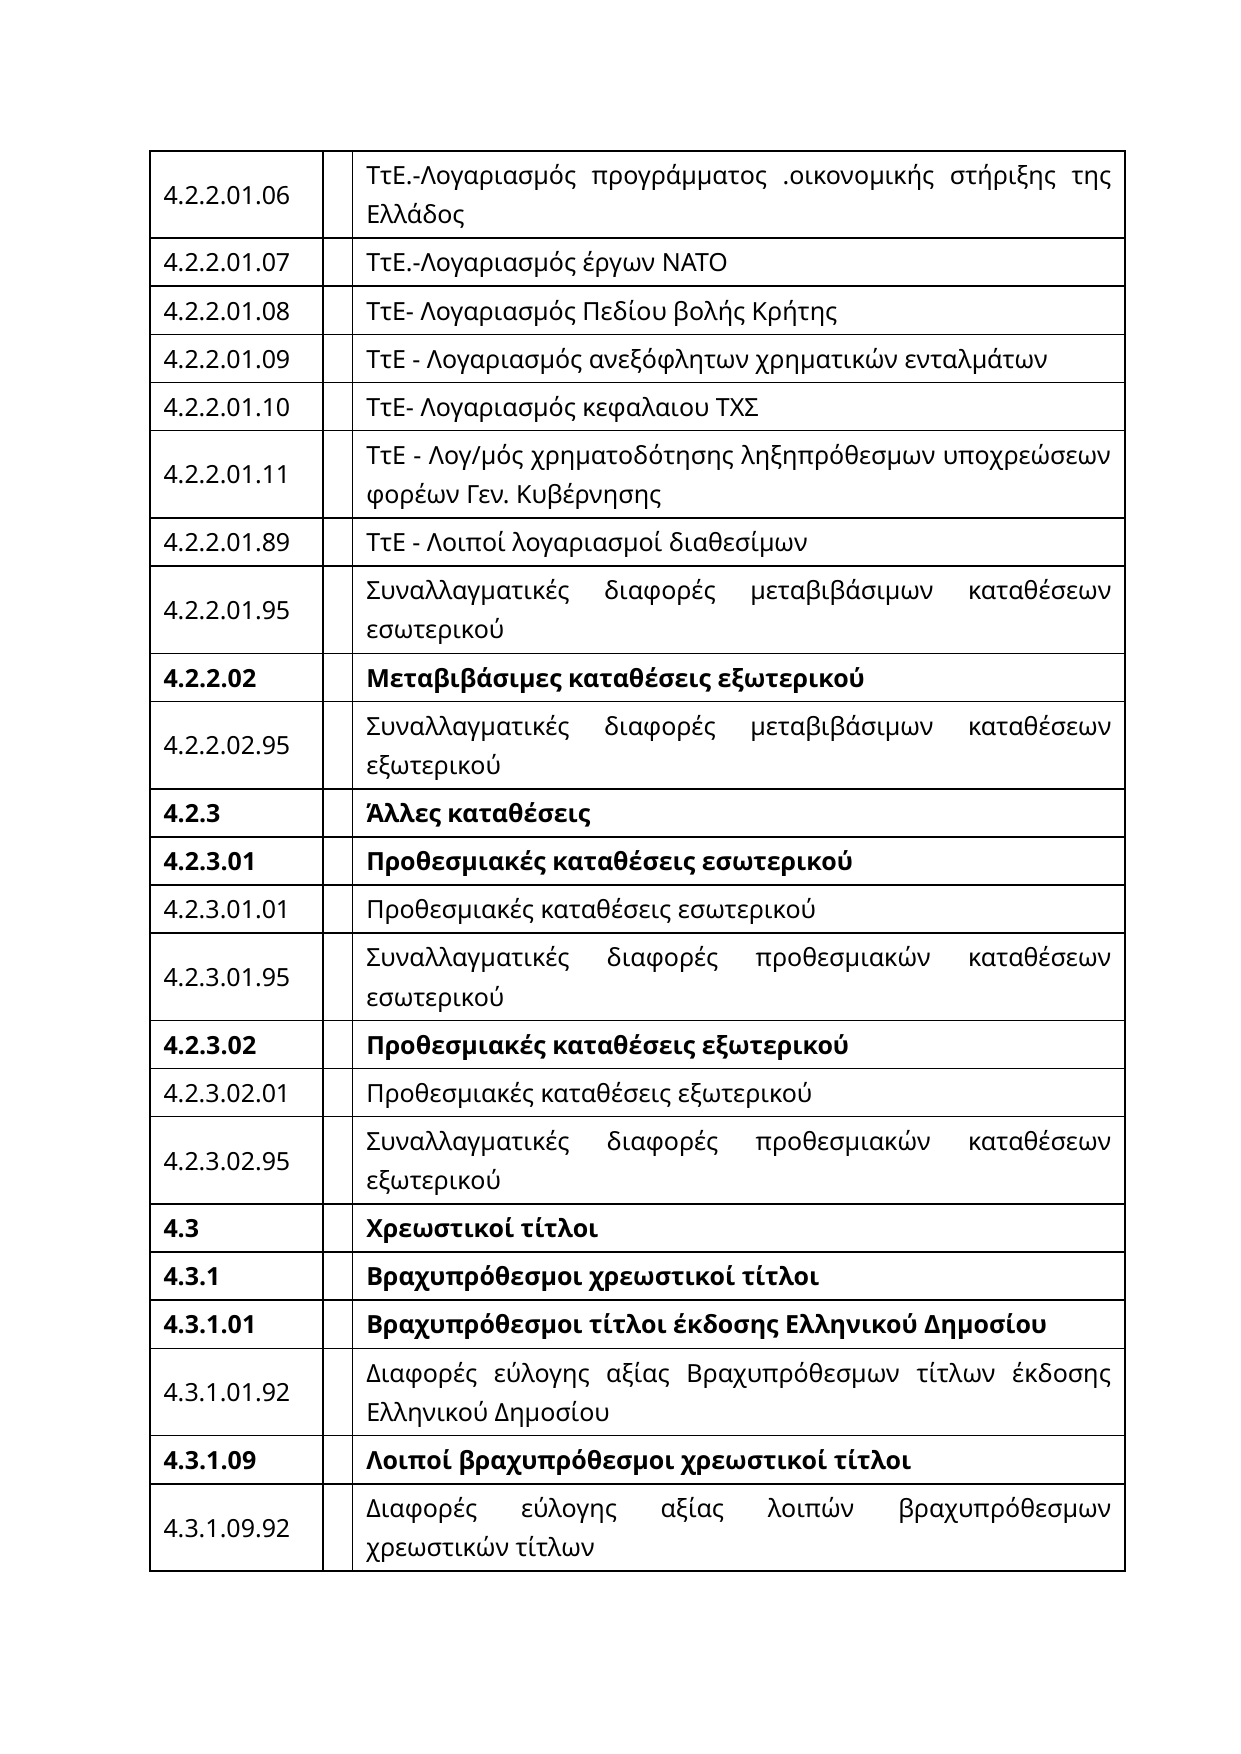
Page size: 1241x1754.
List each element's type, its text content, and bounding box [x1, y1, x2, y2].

table_cell 4.2.3.01 [151, 838, 322, 884]
table_cell [324, 1485, 352, 1570]
table_cell [324, 1205, 352, 1251]
table_cell Προθεσμιακές καταθέσεις εξωτερικού [353, 1069, 1124, 1116]
table_cell Συναλλαγματικές διαφορές μεταβιβάσιμων καταθέσεων εξωτερικού [353, 702, 1124, 788]
table_header 4.2.2.01.06 [151, 152, 322, 237]
table_cell [324, 886, 352, 932]
table_cell [324, 838, 352, 884]
table_cell 4.2.2.02.95 [151, 702, 322, 788]
table_cell Προθεσμιακές καταθέσεις εσωτερικού [353, 838, 1124, 884]
table_cell [324, 1021, 352, 1068]
table_cell ΤτΕ - Λογαριασμός ανεξόφλητων χρηματικών ενταλμάτων [353, 335, 1124, 382]
table_cell Διαφορές εύλογης αξίας λοιπών βραχυπρόθεσμων χρεωστικών τίτλων [353, 1485, 1124, 1570]
table_cell [324, 1349, 352, 1435]
table_cell 4.2.2.01.10 [151, 383, 322, 430]
table_cell [324, 1069, 352, 1116]
table_cell [324, 567, 352, 652]
table_cell Χρεωστικοί τίτλοι [353, 1205, 1124, 1251]
table_cell [324, 383, 352, 430]
table_cell [324, 1117, 352, 1203]
table_cell 4.2.2.01.08 [151, 287, 322, 333]
table_cell Προθεσμιακές καταθέσεις εξωτερικού [353, 1021, 1124, 1068]
table_cell ΤτΕ- Λογαριασμός κεφαλαιου ΤΧΣ [353, 383, 1124, 430]
table_cell 4.3.1.01 [151, 1301, 322, 1347]
table_cell [324, 287, 352, 333]
table_cell 4.3.1 [151, 1253, 322, 1299]
table_cell 4.2.3.01.01 [151, 886, 322, 932]
table_cell Προθεσμιακές καταθέσεις εσωτερικού [353, 886, 1124, 932]
table_cell Βραχυπρόθεσμοι χρεωστικοί τίτλοι [353, 1253, 1124, 1299]
table_cell Διαφορές εύλογης αξίας Βραχυπρόθεσμων τίτλων έκδοσης Ελληνικού Δημοσίου [353, 1349, 1124, 1435]
table_cell Άλλες καταθέσεις [353, 790, 1124, 836]
table_cell 4.3.1.09 [151, 1436, 322, 1483]
table_cell ΤτΕ - Λοιποί λογαριασμοί διαθεσίμων [353, 519, 1124, 565]
table_cell Μεταβιβάσιμες καταθέσεις εξωτερικού [353, 654, 1124, 701]
table_cell Συναλλαγματικές διαφορές μεταβιβάσιμων καταθέσεων εσωτερικού [353, 567, 1124, 652]
table_cell 4.2.3.02.01 [151, 1069, 322, 1116]
table_cell Βραχυπρόθεσμοι τίτλοι έκδοσης Ελληνικού Δημοσίου [353, 1301, 1124, 1347]
table_cell 4.3.1.09.92 [151, 1485, 322, 1570]
table_cell ΤτΕ - Λογ/μός χρηματοδότησης ληξηπρόθεσμων υποχρεώσεων φορέων Γεν. Κυβέρνησης [353, 431, 1124, 517]
table_cell 4.2.2.01.07 [151, 239, 322, 285]
table_header [324, 152, 352, 237]
table_cell 4.2.3.02.95 [151, 1117, 322, 1203]
table_cell ΤτΕ.-Λογαριασμός έργων ΝΑΤΟ [353, 239, 1124, 285]
table_cell 4.2.2.02 [151, 654, 322, 701]
table_cell [324, 654, 352, 701]
table_cell 4.2.3.02 [151, 1021, 322, 1068]
table_cell Συναλλαγματικές διαφορές προθεσμιακών καταθέσεων εξωτερικού [353, 1117, 1124, 1203]
table_cell 4.2.3.01.95 [151, 934, 322, 1019]
table_cell Λοιποί βραχυπρόθεσμοι χρεωστικοί τίτλοι [353, 1436, 1124, 1483]
table_cell [324, 1436, 352, 1483]
table_cell [324, 335, 352, 382]
table_cell [324, 934, 352, 1019]
table_cell 4.2.2.01.11 [151, 431, 322, 517]
table_header ΤτΕ.-Λογαριασμός προγράμματος .οικονομικής στήριξης της Ελλάδος [353, 152, 1124, 237]
table_cell [324, 1253, 352, 1299]
table_cell [324, 239, 352, 285]
table_cell [324, 790, 352, 836]
table_cell 4.3 [151, 1205, 322, 1251]
table_cell 4.2.2.01.89 [151, 519, 322, 565]
table_cell [324, 431, 352, 517]
table_cell 4.2.2.01.95 [151, 567, 322, 652]
table_cell 4.2.3 [151, 790, 322, 836]
table_cell 4.3.1.01.92 [151, 1349, 322, 1435]
table_cell Συναλλαγματικές διαφορές προθεσμιακών καταθέσεων εσωτερικού [353, 934, 1124, 1019]
table_cell ΤτΕ- Λογαριασμός Πεδίου βολής Κρήτης [353, 287, 1124, 333]
table_cell 4.2.2.01.09 [151, 335, 322, 382]
table_cell [324, 519, 352, 565]
table_cell [324, 702, 352, 788]
table_cell [324, 1301, 352, 1347]
